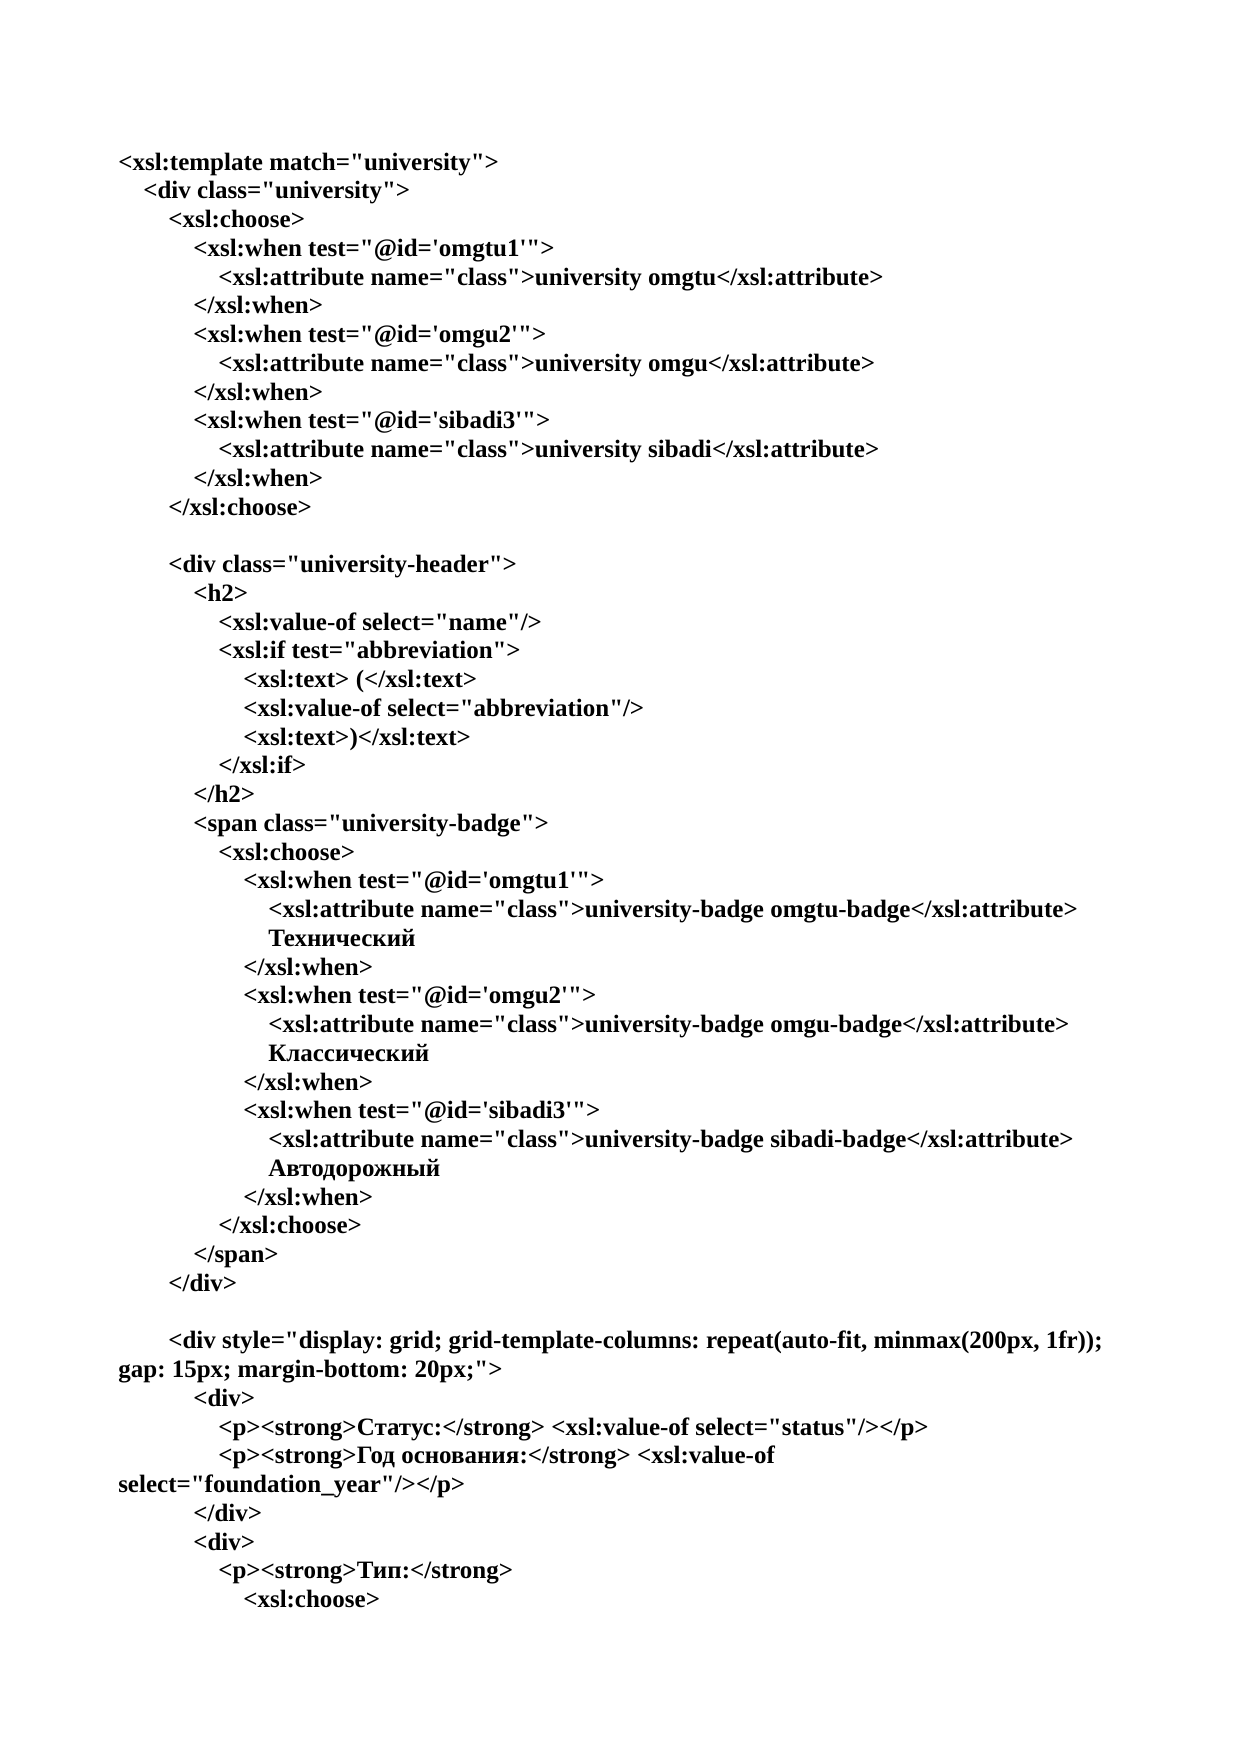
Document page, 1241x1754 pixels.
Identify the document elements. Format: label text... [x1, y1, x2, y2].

text <h2> [118, 578, 1122, 607]
text </div> [118, 1268, 1122, 1297]
text </xsl:when> [118, 1067, 1122, 1096]
text </h2> [118, 779, 1122, 808]
text <xsl:choose> [118, 204, 1122, 233]
text </div> [118, 1498, 1122, 1527]
text </xsl:choose> [118, 1211, 1122, 1239]
text <xsl:text> (</xsl:text> [118, 664, 1122, 693]
text <xsl:choose> [118, 837, 1122, 866]
text <xsl:when test="@id='sibadi3'"> [118, 1096, 1122, 1124]
text <xsl:attribute name="class">university omgu</xsl:attribute> [118, 348, 1122, 377]
text </xsl:when> [118, 377, 1122, 406]
text <div style="display: grid; grid-template-columns: repeat(auto-fit, minmax(200px, 1fr)); gap: 15px; margin-bottom: 20px;"> [118, 1326, 1122, 1383]
text </span> [118, 1239, 1122, 1268]
text <div class="university-header"> [118, 549, 1122, 578]
text <xsl:choose> [118, 1584, 1122, 1613]
text <xsl:when test="@id='omgu2'"> [118, 319, 1122, 348]
text <xsl:when test="@id='omgtu1'"> [118, 233, 1122, 262]
text </xsl:choose> [118, 492, 1122, 521]
text <xsl:when test="@id='omgtu1'"> [118, 866, 1122, 894]
text <xsl:attribute name="class">university-badge omgu-badge</xsl:attribute> [118, 1009, 1122, 1038]
text <p><strong>Год основания:</strong> <xsl:value-of select="foundation_year"/></p> [118, 1441, 1122, 1498]
text <xsl:value-of select="name"/> [118, 607, 1122, 636]
text <xsl:attribute name="class">university sibadi</xsl:attribute> [118, 434, 1122, 463]
text Классический [118, 1038, 1122, 1067]
text </xsl:when> [118, 291, 1122, 319]
text <div> [118, 1527, 1122, 1556]
text <xsl:template match="university"> [118, 147, 1122, 176]
text <xsl:if test="abbreviation"> [118, 636, 1122, 664]
text Автодорожный [118, 1153, 1122, 1182]
text <xsl:attribute name="class">university omgtu</xsl:attribute> [118, 262, 1122, 291]
text <xsl:when test="@id='omgu2'"> [118, 981, 1122, 1009]
text <xsl:text>)</xsl:text> [118, 722, 1122, 751]
text <span class="university-badge"> [118, 808, 1122, 837]
text </xsl:when> [118, 952, 1122, 981]
text <p><strong>Статус:</strong> <xsl:value-of select="status"/></p> [118, 1412, 1122, 1441]
text <div> [118, 1383, 1122, 1412]
text <xsl:value-of select="abbreviation"/> [118, 693, 1122, 722]
text <xsl:when test="@id='sibadi3'"> [118, 406, 1122, 434]
text </xsl:when> [118, 463, 1122, 492]
text </xsl:when> [118, 1182, 1122, 1211]
text Технический [118, 923, 1122, 952]
text </xsl:if> [118, 751, 1122, 779]
text <xsl:attribute name="class">university-badge sibadi-badge</xsl:attribute> [118, 1124, 1122, 1153]
text <xsl:attribute name="class">university-badge omgtu-badge</xsl:attribute> [118, 894, 1122, 923]
text <p><strong>Тип:</strong> [118, 1556, 1122, 1584]
text <div class="university"> [118, 176, 1122, 204]
